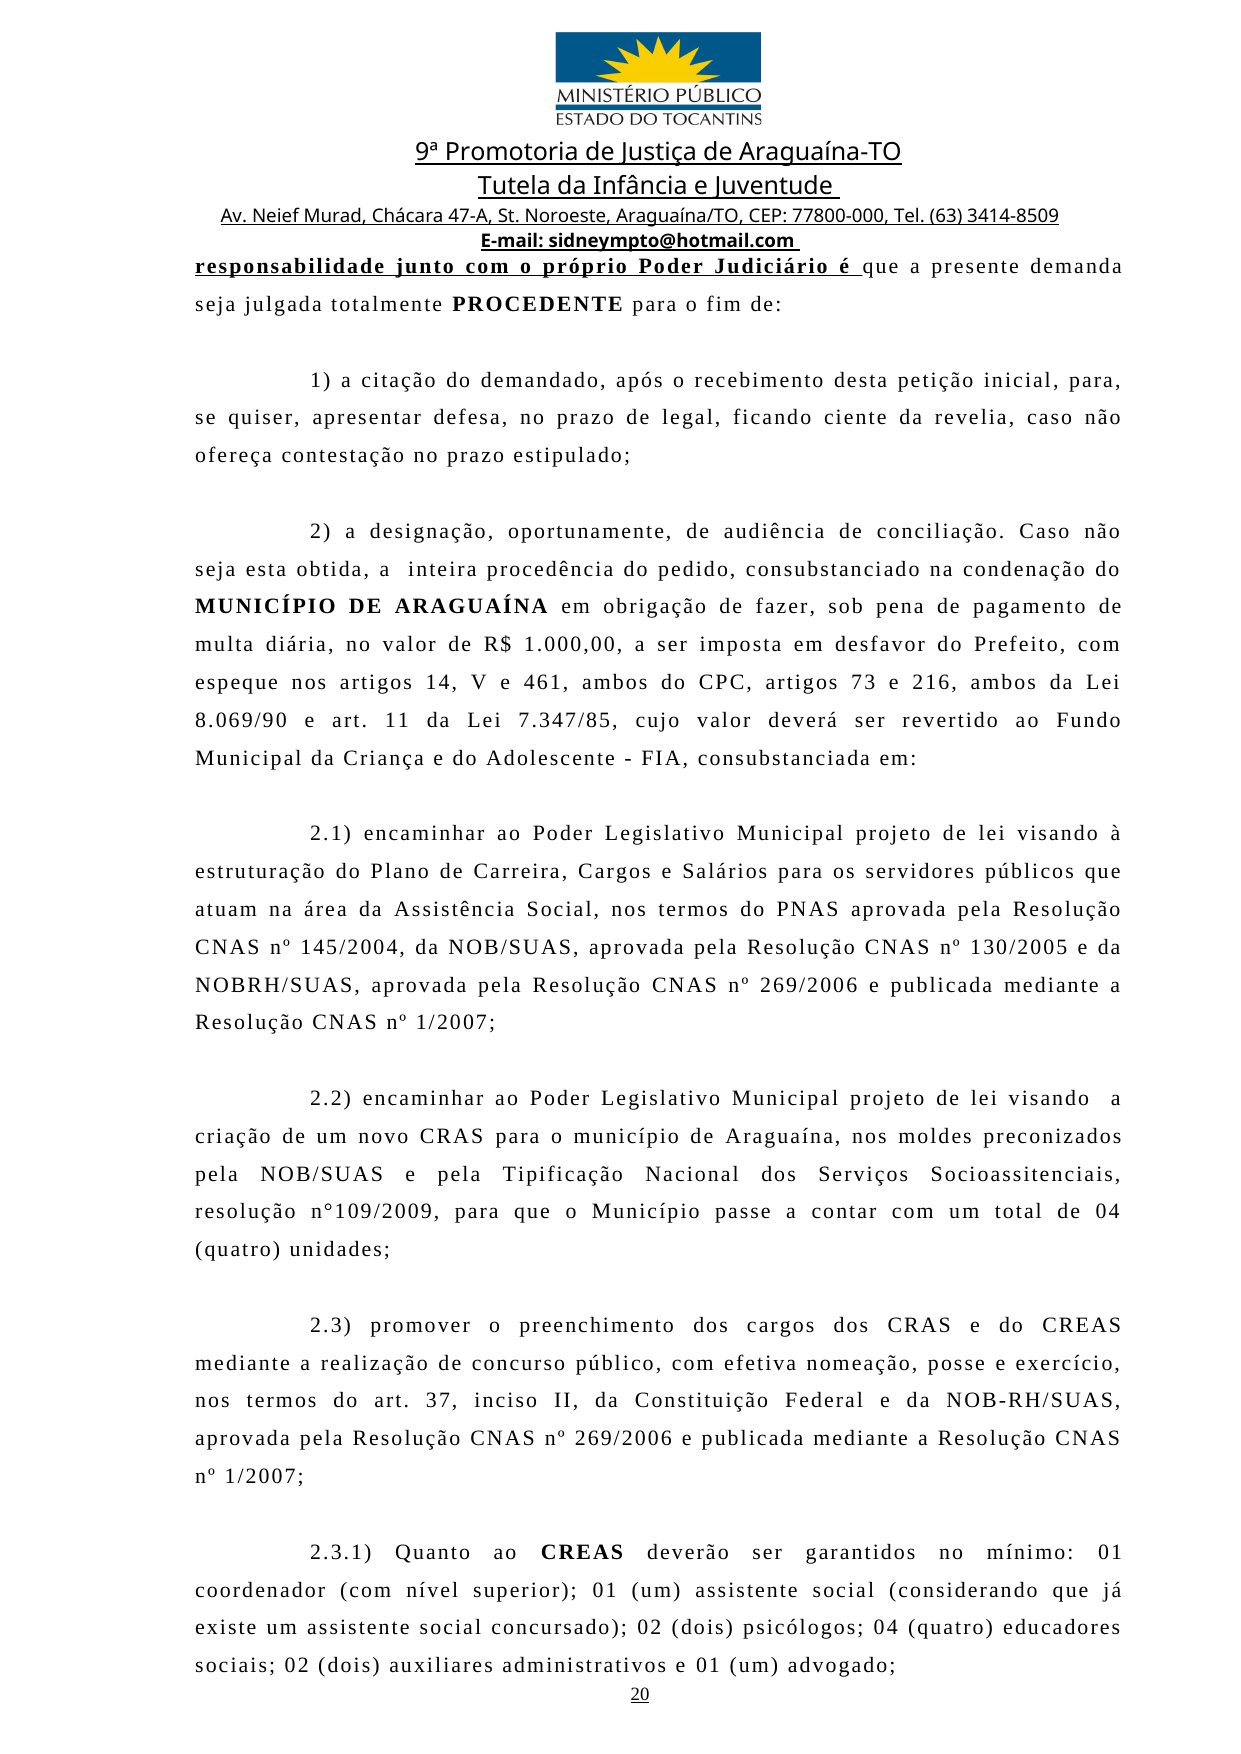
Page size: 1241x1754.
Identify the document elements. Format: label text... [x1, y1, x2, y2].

text 2) a designação, oportunamente, de audiência de conciliação. Caso não seja esta obtida, a inteira procedência do pedido, consubstanciado na condenação do MUNICÍPIO DE ARAGUAÍNA em obrigação de fazer, sob pena de pagamento de multa diária, no valor de R$ 1.000,00, a ser imposta em desfavor do Prefeito, com espeque nos artigos 14, V e 461, ambos do CPC, artigos 73 e 216, ambos da Lei 8.069/90 e art. 11 da Lei 7.347/85, cujo valor deverá ser revertido ao Fundo Municipal da Criança e do Adolescente - FIA, consubstanciada em: [195, 518, 1122, 770]
picture [555, 32, 762, 125]
text 2.3.1) Quanto ao CREAS deverão ser garantidos no mínimo: 01 coordenador (com nível superior); 01 (um) assistente social (considerando que já existe um assistente social concursado); 02 (dois) psicólogos; 04 (quatro) educadores sociais; 02 (dois) auxiliares administrativos e 01 (um) advogado; [195, 1539, 1122, 1677]
text 2.1) encaminhar ao Poder Legislativo Municipal projeto de lei visando à estruturação do Plano de Carreira, Cargos e Salários para os servidores públicos que atuam na área da Assistência Social, nos termos do PNAS aprovada pela Resolução CNAS nº 145/2004, da NOB/SUAS, aprovada pela Resolução CNAS nº 130/2005 e da NOBRH/SUAS, aprovada pela Resolução CNAS nº 269/2006 e publicada mediante a Resolução CNAS nº 1/2007; [195, 820, 1122, 1034]
text 1) a citação do demandado, após o recebimento desta petição inicial, para, se quiser, apresentar defesa, no prazo de legal, ficando ciente da revelia, caso não ofereça contestação no prazo estipulado; [195, 367, 1122, 467]
text 2.2) encaminhar ao Poder Legislativo Municipal projeto de lei visando a criação de um novo CRAS para o município de Araguaína, nos moldes preconizados pela NOB/SUAS e pela Tipificação Nacional dos Serviços Socioassitenciais, resolução n°109/2009, para que o Município passe a contar com um total de 04 (quatro) unidades; [195, 1085, 1122, 1261]
text responsabilidade junto com o próprio Poder Judiciário é que a presente demanda seja julgada totalmente PROCEDENTE para o fim de: [195, 253, 1122, 316]
text 2.3) promover o preenchimento dos cargos dos CRAS e do CREAS mediante a realização de concurso público, com efetiva nomeação, posse e exercício, nos termos do art. 37, inciso II, da Constituição Federal e da NOB-RH/SUAS, aprovada pela Resolução CNAS nº 269/2006 e publicada mediante a Resolução CNAS nº 1/2007; [195, 1312, 1122, 1488]
